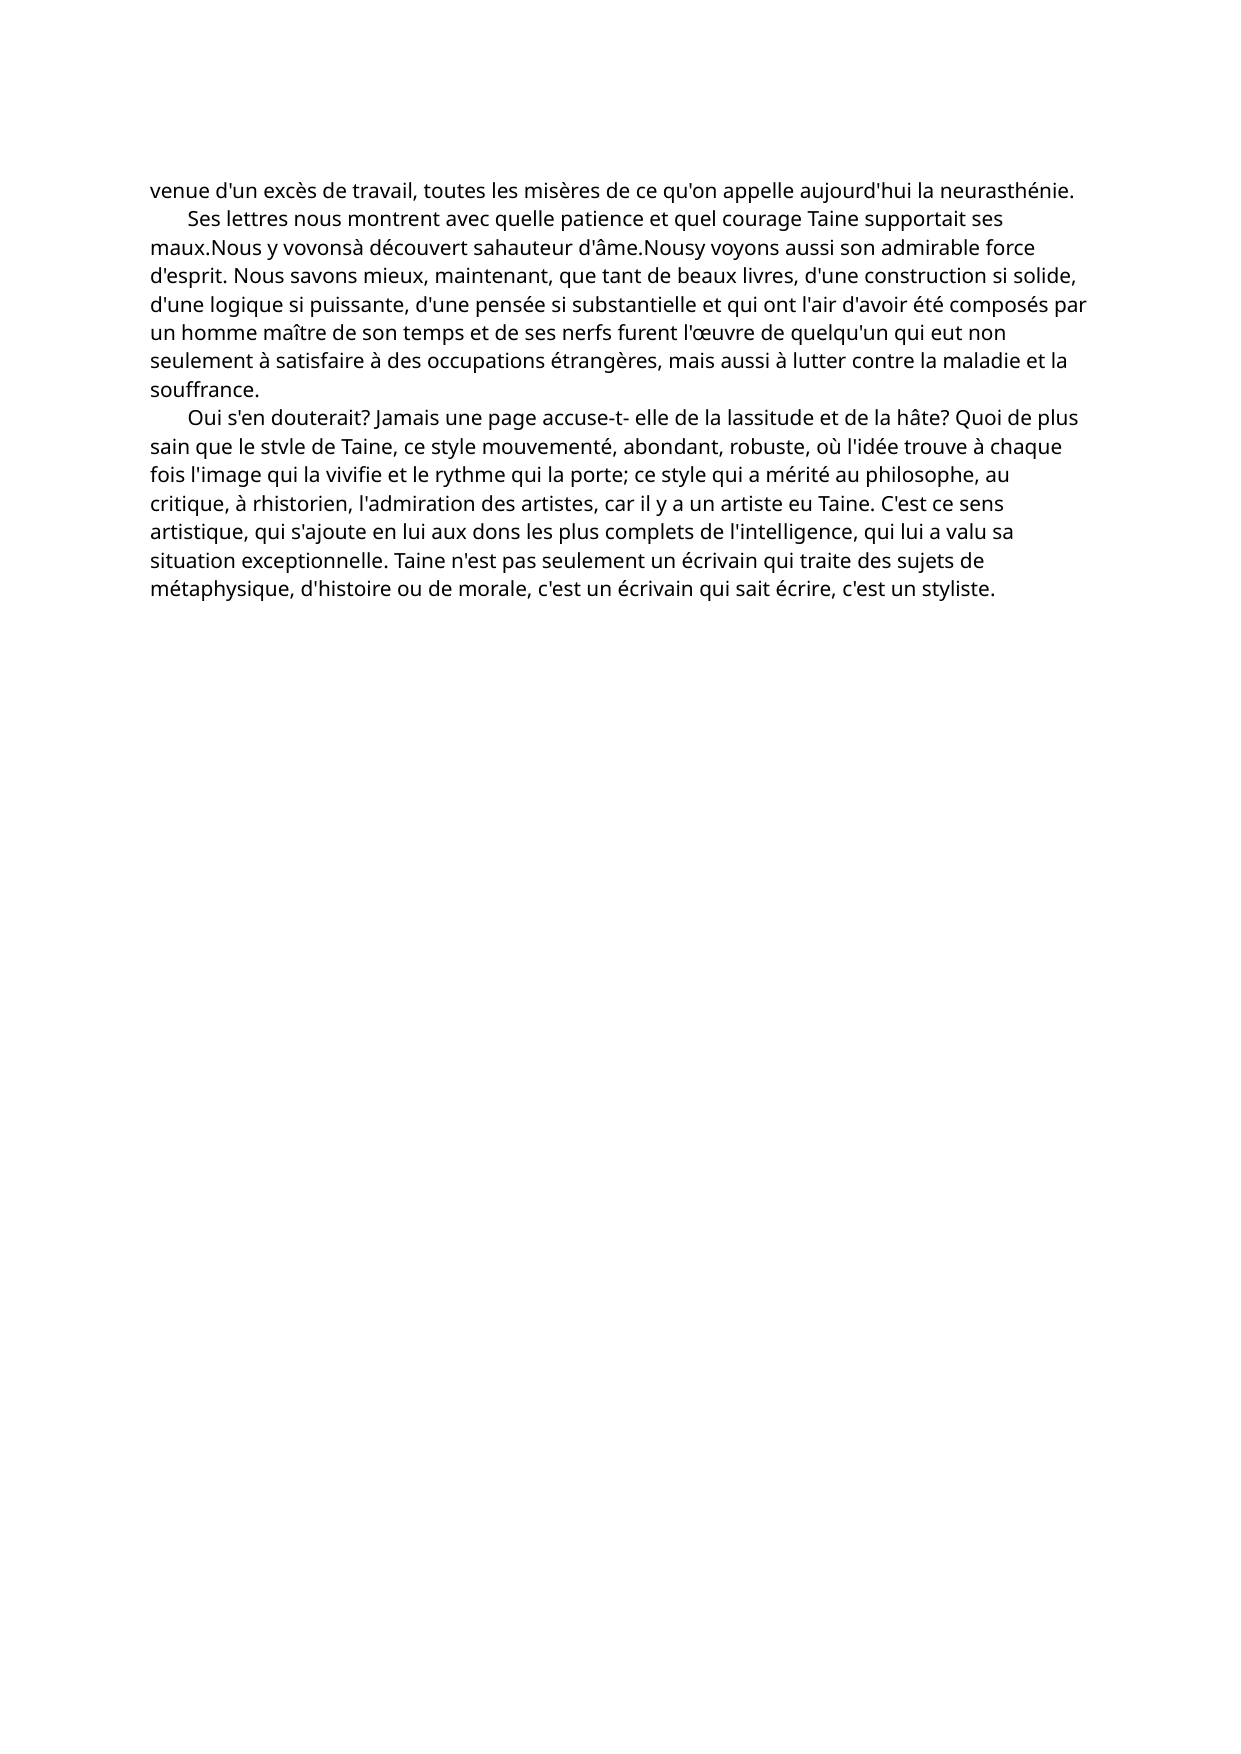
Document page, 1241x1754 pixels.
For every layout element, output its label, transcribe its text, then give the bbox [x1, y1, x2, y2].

text Oui s'en douterait? Jamais une page accuse-t- elle de la lassitude et de la hâte? Quoi de plus sain que le stvle de Taine, ce style mouvementé, abon­dant, robuste, où l'idée trouve à chaque fois l'image qui la vivifie et le rythme qui la porte; ce style qui a mérité au philosophe, au critique, à rhistorien, l'admiration des artistes, car il y a un artiste eu Taine. C'est ce sens artistique, qui s'a­joute en lui aux dons les plus complets de l'intel­ligence, qui lui a valu sa situation exceptionnelle. Taine n'est pas seulement un écrivain qui traite des sujets de métaphysique, d'histoire ou de morale, c'est un écrivain qui sait écrire, c'est un styliste. [150, 403, 1090, 603]
text venue d'un excès de travail, toutes les misères de ce qu'on appelle aujourd'hui la neurasthénie. [150, 176, 1090, 204]
text souffrance. [150, 375, 1090, 403]
text Ses lettres nous montrent avec quelle patience et quel courage Taine supportait ses maux.Nous y vovonsà découvert sahauteur d'âme.Nousy voyons aussi son admirable force d'esprit. Nous savons mieux, maintenant, que tant de beaux livres, d'une construction si solide, d'une logique si puissante, d'une pensée si substantielle et qui ont l'air d'avoir été composés par un homme maître de son temps et de ses nerfs furent l'œuvre de quelqu'un qui eut non seulement à satisfaire à des occupations étran­gères, mais aussi à lutter contre la maladie et la [150, 204, 1090, 375]
